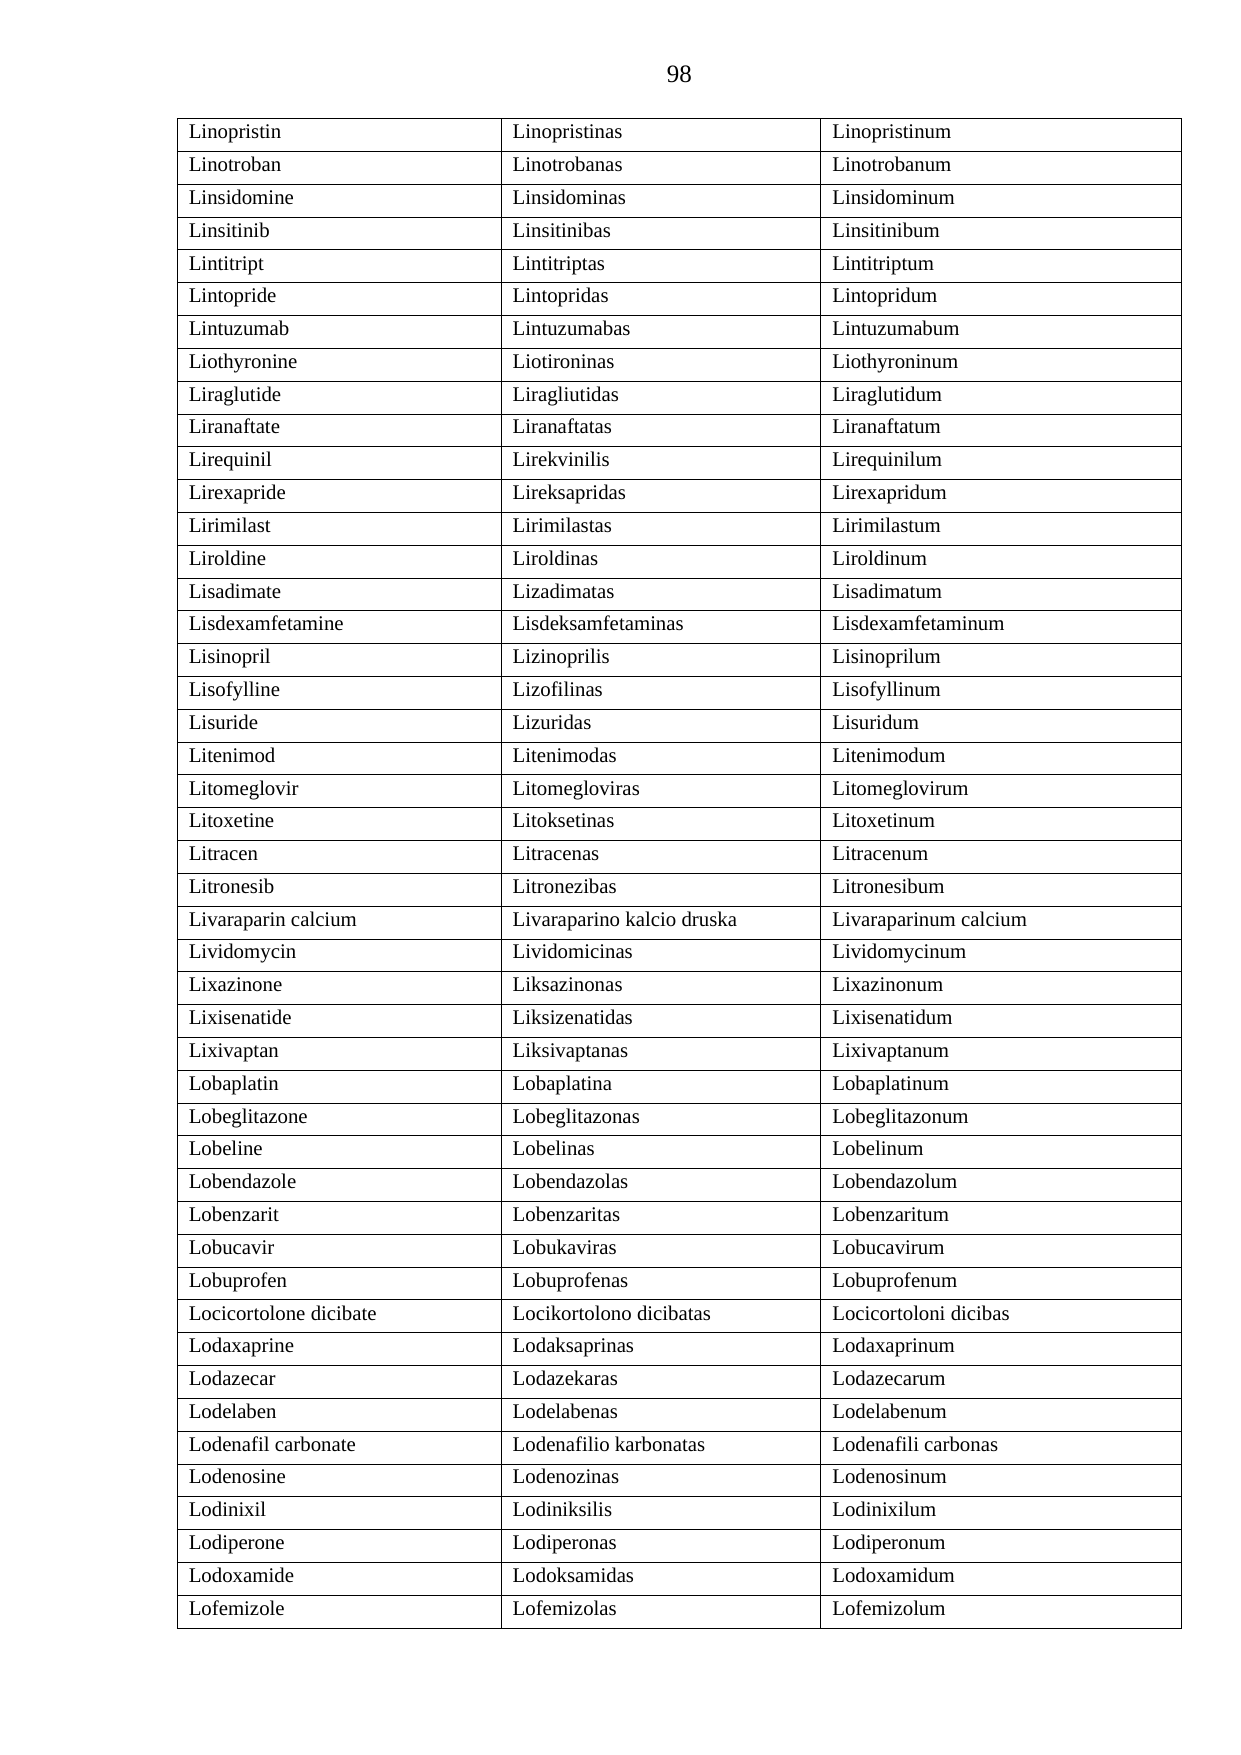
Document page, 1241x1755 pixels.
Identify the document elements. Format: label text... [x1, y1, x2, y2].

table_cell Liraglutidum [821, 382, 1181, 413]
table_cell Lodelabenas [502, 1399, 820, 1431]
table_cell Lisdexamfetaminum [821, 611, 1181, 643]
table_cell Lisdexamfetamine [178, 611, 501, 643]
table_cell Litomeglovir [178, 775, 501, 807]
table_cell Lintitript [178, 250, 501, 282]
table_cell Lobaplatina [502, 1071, 820, 1102]
table_cell Liranaftate [178, 415, 501, 446]
table_cell Litomeglovirum [821, 775, 1181, 807]
table_cell Lodoksamidas [502, 1563, 820, 1595]
table_cell Linsidomine [178, 185, 501, 217]
table_cell Liranaftatas [502, 415, 820, 446]
table_cell Lisadimatum [821, 579, 1181, 610]
table_cell Lodaksaprinas [502, 1333, 820, 1365]
table_cell Lodaxaprinum [821, 1333, 1181, 1365]
table_cell Lodenafilio karbonatas [502, 1432, 820, 1463]
table_cell Litracenum [821, 841, 1181, 873]
table_cell Lisinopril [178, 644, 501, 676]
table_cell Linsidominas [502, 185, 820, 217]
table_cell Liraglutide [178, 382, 501, 413]
table_cell Lodiperone [178, 1530, 501, 1562]
table_cell Lodiniksilis [502, 1497, 820, 1529]
table_cell Lodelabenum [821, 1399, 1181, 1431]
table_cell Lizuridas [502, 710, 820, 742]
table_cell Lodenosinum [821, 1465, 1181, 1496]
table_cell Litracenas [502, 841, 820, 873]
table_cell Litracen [178, 841, 501, 873]
table_cell Lobenzaritum [821, 1202, 1181, 1234]
table_cell Lodoxamide [178, 1563, 501, 1595]
table_cell Lobuprofenas [502, 1268, 820, 1299]
table_cell Lizofilinas [502, 677, 820, 709]
table_cell Liothyronine [178, 349, 501, 381]
table_cell Lobaplatinum [821, 1071, 1181, 1102]
table_cell Litoxetine [178, 808, 501, 840]
table_cell Lobeglitazonas [502, 1104, 820, 1135]
table_cell Lodenafil carbonate [178, 1432, 501, 1463]
table_cell Lizinoprilis [502, 644, 820, 676]
table_cell Lobuprofenum [821, 1268, 1181, 1299]
table_cell Lobuprofen [178, 1268, 501, 1299]
table_cell Lodinixilum [821, 1497, 1181, 1529]
table_cell Lividomycinum [821, 940, 1181, 971]
table_cell Litronesib [178, 874, 501, 906]
table_cell Lisadimate [178, 579, 501, 610]
table_cell Linsitinib [178, 218, 501, 249]
table_cell Litenimod [178, 743, 501, 774]
table_cell Lobaplatin [178, 1071, 501, 1102]
table_cell Lodazecarum [821, 1366, 1181, 1398]
table_cell Lividomicinas [502, 940, 820, 971]
table_cell Livaraparin calcium [178, 907, 501, 938]
table_cell Lodenozinas [502, 1465, 820, 1496]
table_cell Lintitriptum [821, 250, 1181, 282]
table_cell Liksivaptanas [502, 1038, 820, 1070]
table_cell Lodenosine [178, 1465, 501, 1496]
table_cell Lodenafili carbonas [821, 1432, 1181, 1463]
table_cell Liroldinas [502, 546, 820, 577]
table_cell Lixivaptanum [821, 1038, 1181, 1070]
table_cell Liroldine [178, 546, 501, 577]
table_cell Lodinixil [178, 1497, 501, 1529]
table_cell Lodiperonas [502, 1530, 820, 1562]
table_cell Lobucavirum [821, 1235, 1181, 1267]
table_cell Lobenzarit [178, 1202, 501, 1234]
table_cell Lintopridas [502, 283, 820, 315]
table_cell Lodelaben [178, 1399, 501, 1431]
table_cell Lividomycin [178, 940, 501, 971]
table_cell Locicortolone dicibate [178, 1300, 501, 1332]
table_cell Lobendazolas [502, 1169, 820, 1201]
table_cell Lixisenatide [178, 1005, 501, 1037]
table_cell Lisdeksamfetaminas [502, 611, 820, 643]
table_cell Lodiperonum [821, 1530, 1181, 1562]
table_cell Litronesibum [821, 874, 1181, 906]
table_cell Lirequinilum [821, 447, 1181, 479]
table_cell Lirequinil [178, 447, 501, 479]
table_cell Locikortolono dicibatas [502, 1300, 820, 1332]
table_cell Livaraparino kalcio druska [502, 907, 820, 938]
table_cell Lobucavir [178, 1235, 501, 1267]
table_cell Lirekvinilis [502, 447, 820, 479]
table_cell Lixazinone [178, 972, 501, 1004]
table_cell Lintitriptas [502, 250, 820, 282]
table_cell Lobendazolum [821, 1169, 1181, 1201]
table_cell Lodazecar [178, 1366, 501, 1398]
table_cell Lintuzumabas [502, 316, 820, 348]
table_cell Lofemizolas [502, 1596, 820, 1627]
table_cell Lobendazole [178, 1169, 501, 1201]
table_cell Lobeglitazonum [821, 1104, 1181, 1135]
table_cell Lizadimatas [502, 579, 820, 610]
table_cell Lirimilastas [502, 513, 820, 545]
table_cell Livaraparinum calcium [821, 907, 1181, 938]
table_cell Lisinoprilum [821, 644, 1181, 676]
table_cell Linotroban [178, 152, 501, 184]
table_cell Lirexapridum [821, 480, 1181, 512]
table_cell Lirexapride [178, 480, 501, 512]
table_cell Liotironinas [502, 349, 820, 381]
table_cell Lintuzumab [178, 316, 501, 348]
table_cell Liroldinum [821, 546, 1181, 577]
table_cell Lintopride [178, 283, 501, 315]
table_cell Liranaftatum [821, 415, 1181, 446]
table_cell Lirimilastum [821, 513, 1181, 545]
table_cell Lobeglitazone [178, 1104, 501, 1135]
table_cell Lodaxaprine [178, 1333, 501, 1365]
table_cell Lixivaptan [178, 1038, 501, 1070]
table_cell Lixisenatidum [821, 1005, 1181, 1037]
table_cell Linopristinas [502, 119, 820, 151]
table_cell Lisuride [178, 710, 501, 742]
table_cell Lobenzaritas [502, 1202, 820, 1234]
table_cell Linsidominum [821, 185, 1181, 217]
table_cell Lofemizolum [821, 1596, 1181, 1627]
table_cell Liksizenatidas [502, 1005, 820, 1037]
table_cell Liothyroninum [821, 349, 1181, 381]
table_cell Lobelinas [502, 1136, 820, 1168]
table_cell Litronezibas [502, 874, 820, 906]
table_cell Litomegloviras [502, 775, 820, 807]
table_cell Linopristinum [821, 119, 1181, 151]
table_cell Lodazekaras [502, 1366, 820, 1398]
table_cell Lintopridum [821, 283, 1181, 315]
table_cell Litoksetinas [502, 808, 820, 840]
table_cell Linotrobanas [502, 152, 820, 184]
table_cell Lobelinum [821, 1136, 1181, 1168]
table_cell Lirimilast [178, 513, 501, 545]
table_cell Locicortoloni dicibas [821, 1300, 1181, 1332]
table_cell Lisofyllinum [821, 677, 1181, 709]
table_cell Lofemizole [178, 1596, 501, 1627]
table_cell Lixazinonum [821, 972, 1181, 1004]
table_cell Lisuridum [821, 710, 1181, 742]
table_cell Lobeline [178, 1136, 501, 1168]
table_cell Linotrobanum [821, 152, 1181, 184]
table_cell Linopristin [178, 119, 501, 151]
table_cell Litoxetinum [821, 808, 1181, 840]
table_cell Liragliutidas [502, 382, 820, 413]
table_cell Lisofylline [178, 677, 501, 709]
table_cell Lobukaviras [502, 1235, 820, 1267]
table_cell Linsitinibum [821, 218, 1181, 249]
table_cell Litenimodum [821, 743, 1181, 774]
table_cell Lintuzumabum [821, 316, 1181, 348]
table_cell Lireksapridas [502, 480, 820, 512]
table_cell Lodoxamidum [821, 1563, 1181, 1595]
table_cell Linsitinibas [502, 218, 820, 249]
table_cell Litenimodas [502, 743, 820, 774]
table_cell Liksazinonas [502, 972, 820, 1004]
